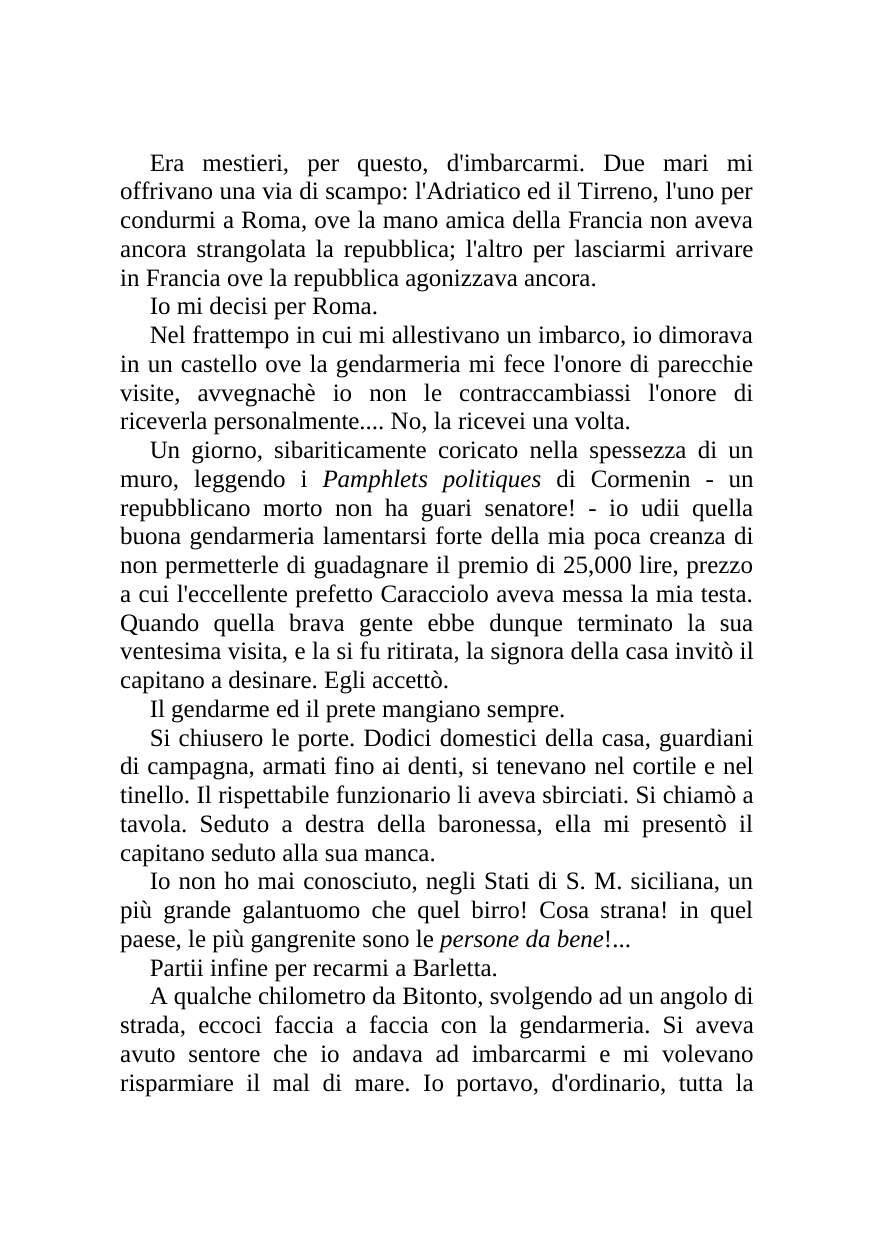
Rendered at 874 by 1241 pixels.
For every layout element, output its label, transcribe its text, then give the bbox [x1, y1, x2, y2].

text Io non ho mai conosciuto, negli Stati di S. M. siciliana, un più grande galantuomo che quel birro! Cosa strana! in quel paese, le più gangrenite sono le persone da bene!... [120, 866, 754, 953]
text Io mi decisi per Roma. [120, 291, 754, 320]
text Partii infine per recarmi a Barletta. [120, 953, 754, 981]
text A qualche chilometro da Bitonto, svolgendo ad un angolo di strada, eccoci faccia a faccia con la gendarmeria. Si aveva avuto sentore che io andava ad imbarcarmi e mi volevano risparmiare il mal di mare. Io portavo, d'ordinario, tutta la [120, 981, 754, 1096]
text Il gendarme ed il prete mangiano sempre. [120, 694, 754, 723]
text Un giorno, sibariticamente coricato nella spessezza di un muro, leggendo i Pamphlets politiques di Cormenin - un repubblicano morto non ha guari senatore! - io udii quella buona gendarmeria lamentarsi forte della mia poca creanza di non permetterle di guadagnare il premio di 25,000 lire, prezzo a cui l'eccellente prefetto Caracciolo aveva messa la mia testa. Quando quella brava gente ebbe dunque terminato la sua ventesima visita, e la si fu ritirata, la signora della casa invitò il capitano a desinare. Egli accettò. [120, 435, 754, 694]
text Si chiusero le porte. Dodici domestici della casa, guardiani di campagna, armati fino ai denti, si tenevano nel cortile e nel tinello. Il rispettabile funzionario li aveva sbirciati. Si chiamò a tavola. Seduto a destra della baronessa, ella mi presentò il capitano seduto alla sua manca. [120, 723, 754, 866]
text Nel frattempo in cui mi allestivano un imbarco, io dimorava in un castello ove la gendarmeria mi fece l'onore di parecchie visite, avvegnachè io non le contraccambiassi l'onore di riceverla personalmente.... No, la ricevei una volta. [120, 320, 754, 435]
text Era mestieri, per questo, d'imbarcarmi. Due mari mi offrivano una via di scampo: l'Adriatico ed il Tirreno, l'uno per condurmi a Roma, ove la mano amica della Francia non aveva ancora strangolata la repubblica; l'altro per lasciarmi arrivare in Francia ove la repubblica agonizzava ancora. [120, 148, 754, 291]
